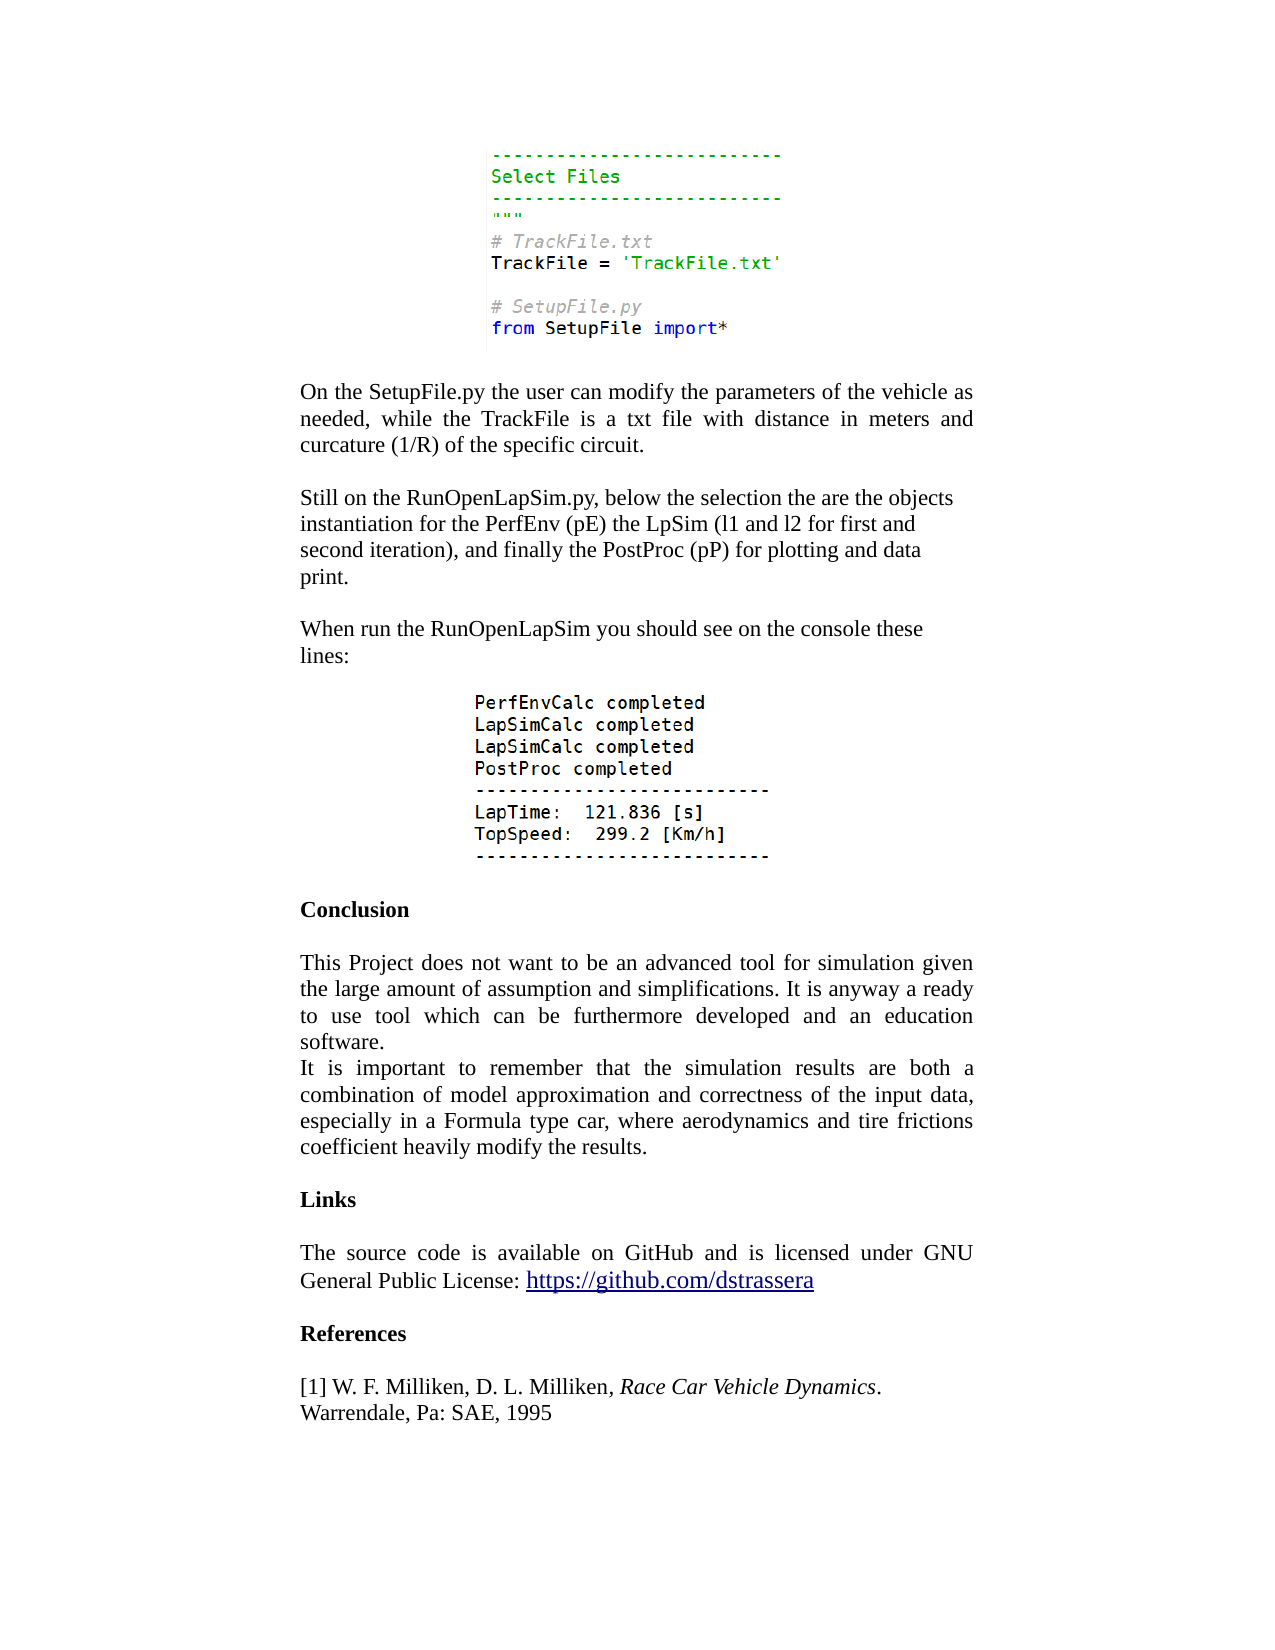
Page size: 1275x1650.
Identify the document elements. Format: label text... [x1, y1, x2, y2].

text It is important to remember that the simulation results are both a combination of model approximation and correctness of the input data, especially in a Formula type car, where aerodynamics and tire frictions coefficient heavily modify the results. [300, 1054, 975, 1160]
text Links [300, 1186, 975, 1212]
text On the SetupFile.py the user can modify the parameters of the vehicle as needed, while the TrackFile is a txt file with distance in meters and curcature (1/R) of the specific circuit. [300, 378, 975, 457]
text This Project does not want to be an advanced tool for simulation given the large amount of assumption and simplifications. It is anyway a ready to use tool which can be furthermore developed and an education software. [300, 949, 975, 1054]
text Conclusion [300, 896, 975, 923]
text References [300, 1320, 975, 1347]
text When run the RunOpenLapSim you should see on the console these lines: [300, 615, 975, 668]
text The source code is available on GitHub and is licensed under GNU General Public License: https://github.com/dstrassera [300, 1239, 975, 1294]
text Still on the RunOpenLapSim.py, below the selection the are the objects instantiation for the PerfEnv (pE) the LpSim (l1 and l2 for first and second iteration), and finally the PostProc (pP) for plotting and data print. [300, 484, 975, 589]
text [1] W. F. Milliken, D. L. Milliken, Race Car Vehicle Dynamics. Warrendale, Pa: SAE, 1995 [300, 1373, 975, 1426]
